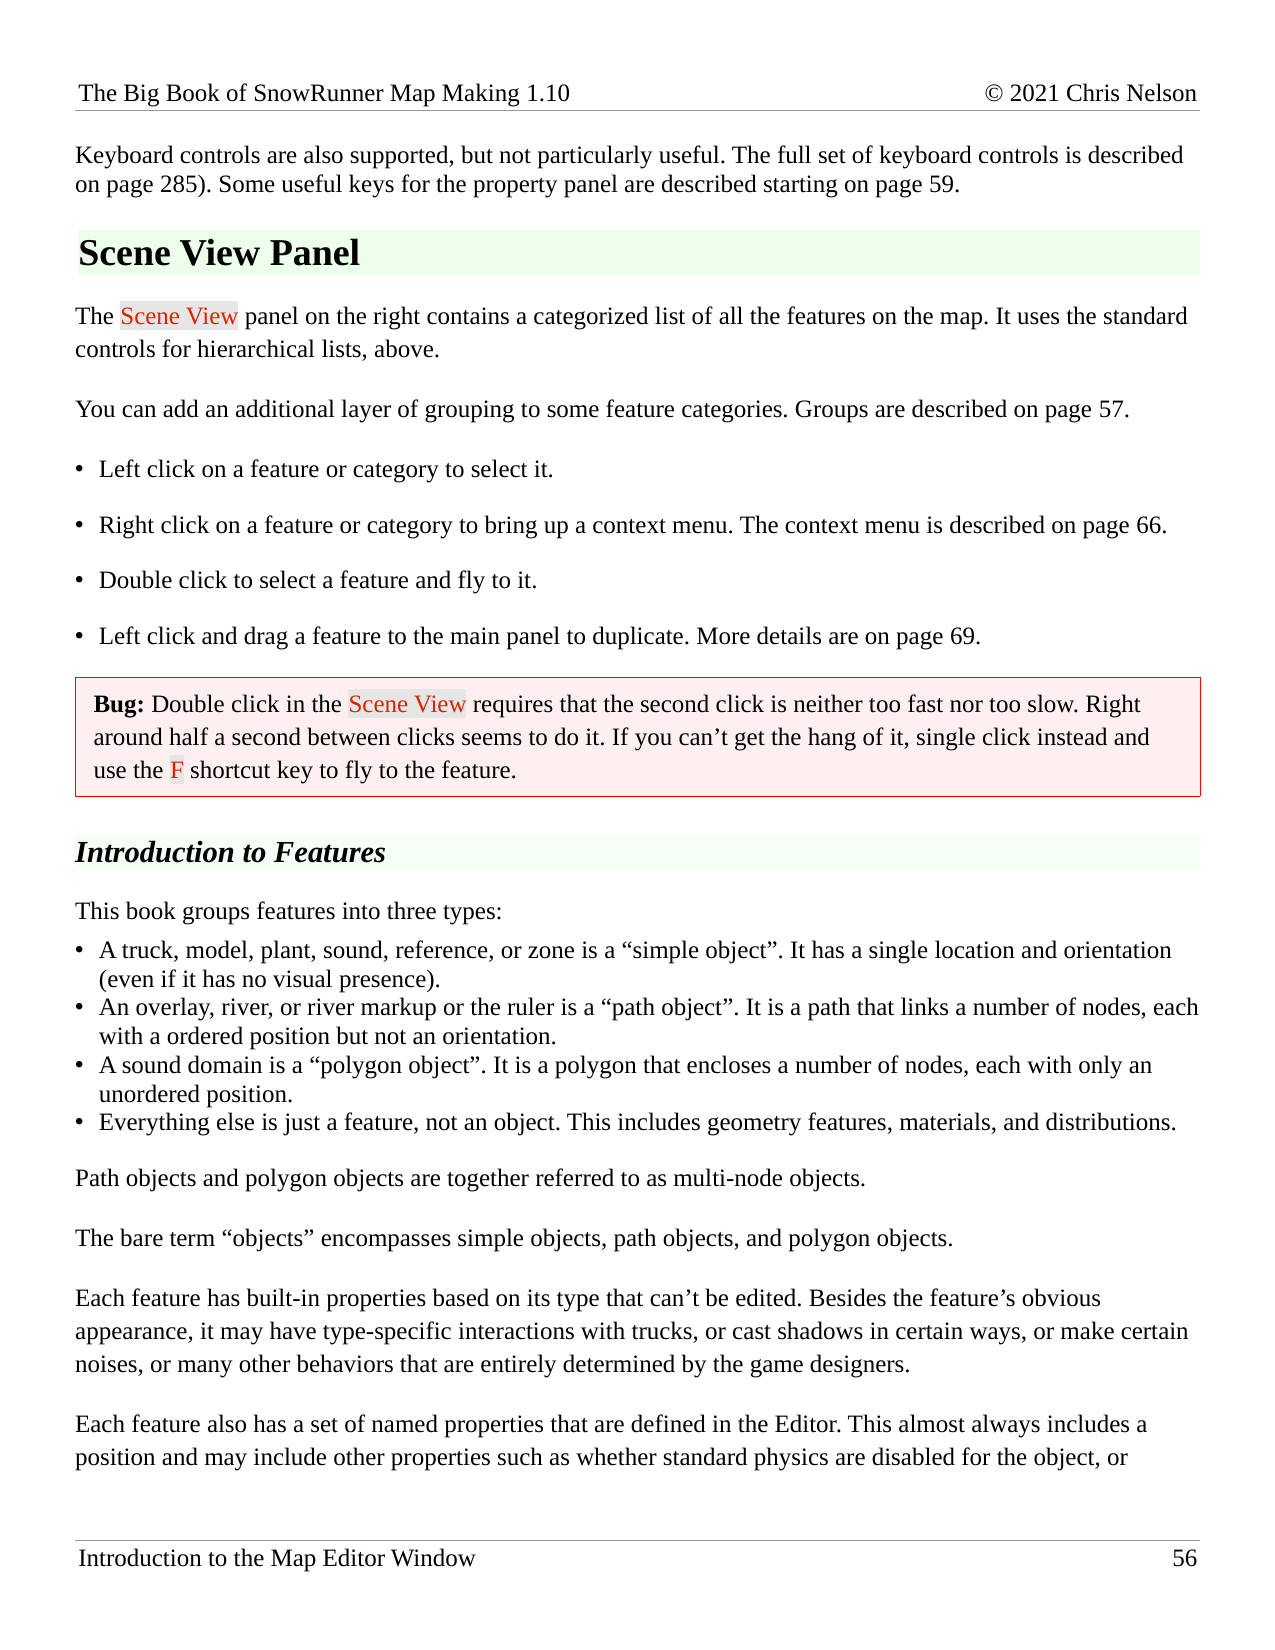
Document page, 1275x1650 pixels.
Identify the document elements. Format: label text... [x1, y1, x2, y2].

list An overlay, river, or river markup or the ruler is a “path object”. It is a path that links a number of nodes, each with a ordered position but not an orientation. [75, 992, 1200, 1050]
text The bare term “objects” encompasses simple objects, path objects, and polygon objects. [75, 1223, 1200, 1252]
text Each feature also has a set of named properties that are defined in the Editor. This almost always includes a position and may include other properties such as whether standard physics are disabled for the object, or [75, 1409, 1200, 1471]
text You can add an additional layer of grouping to some feature categories. Groups are described on page 57. [75, 394, 1200, 423]
subtitle This book groups features into three types: [75, 896, 1200, 925]
list Right click on a feature or category to bring up a context menu. The context menu is described on page 66. [75, 510, 1200, 538]
subtitle Introduction to Features [75, 834, 1200, 869]
text Each feature has built-in properties based on its type that can’t be edited. Besides the feature’s obvious appearance, it may have type-specific interactions with trucks, or cast shadows in certain ways, or make certain noises, or many other behaviors that are entirely determined by the game designers. [75, 1283, 1200, 1378]
text Path objects and polygon objects are together referred to as multi-node objects. [75, 1163, 1200, 1192]
list A truck, model, plant, sound, reference, or zone is a “simple object”. It has a single location and orientation (even if it has no visual presence). [75, 935, 1200, 992]
list A sound domain is a “polygon object”. It is a polygon that encloses a number of nodes, each with only an unordered position. [75, 1050, 1200, 1107]
list Keyboard controls are also supported, but not particularly useful. The full set of keyboard controls is described on page 285). Some useful keys for the property panel are described starting on page 59. [75, 140, 1200, 197]
list Everything else is just a feature, not an object. This includes geometry features, materials, and distributions. [75, 1107, 1200, 1136]
list Left click on a feature or category to select it. [75, 454, 1200, 483]
list Left click and drag a feature to the main panel to duplicate. More details are on page 69. [75, 621, 1200, 650]
text The Scene View panel on the right contains a categorized list of all the features on the map. It uses the standard controls for hierarchical lists, above. [75, 301, 1200, 363]
list Double click in the Scene View requires that the second click is neither too fast nor too slow. Right around half a second between clicks seems to do it. If you can’t get the hang of it, single click instead and use the F shortcut key to fly to the feature. [76, 678, 1200, 796]
subtitle Scene View Panel [78, 230, 1200, 274]
list Double click to select a feature and fly to it. [75, 566, 1200, 594]
